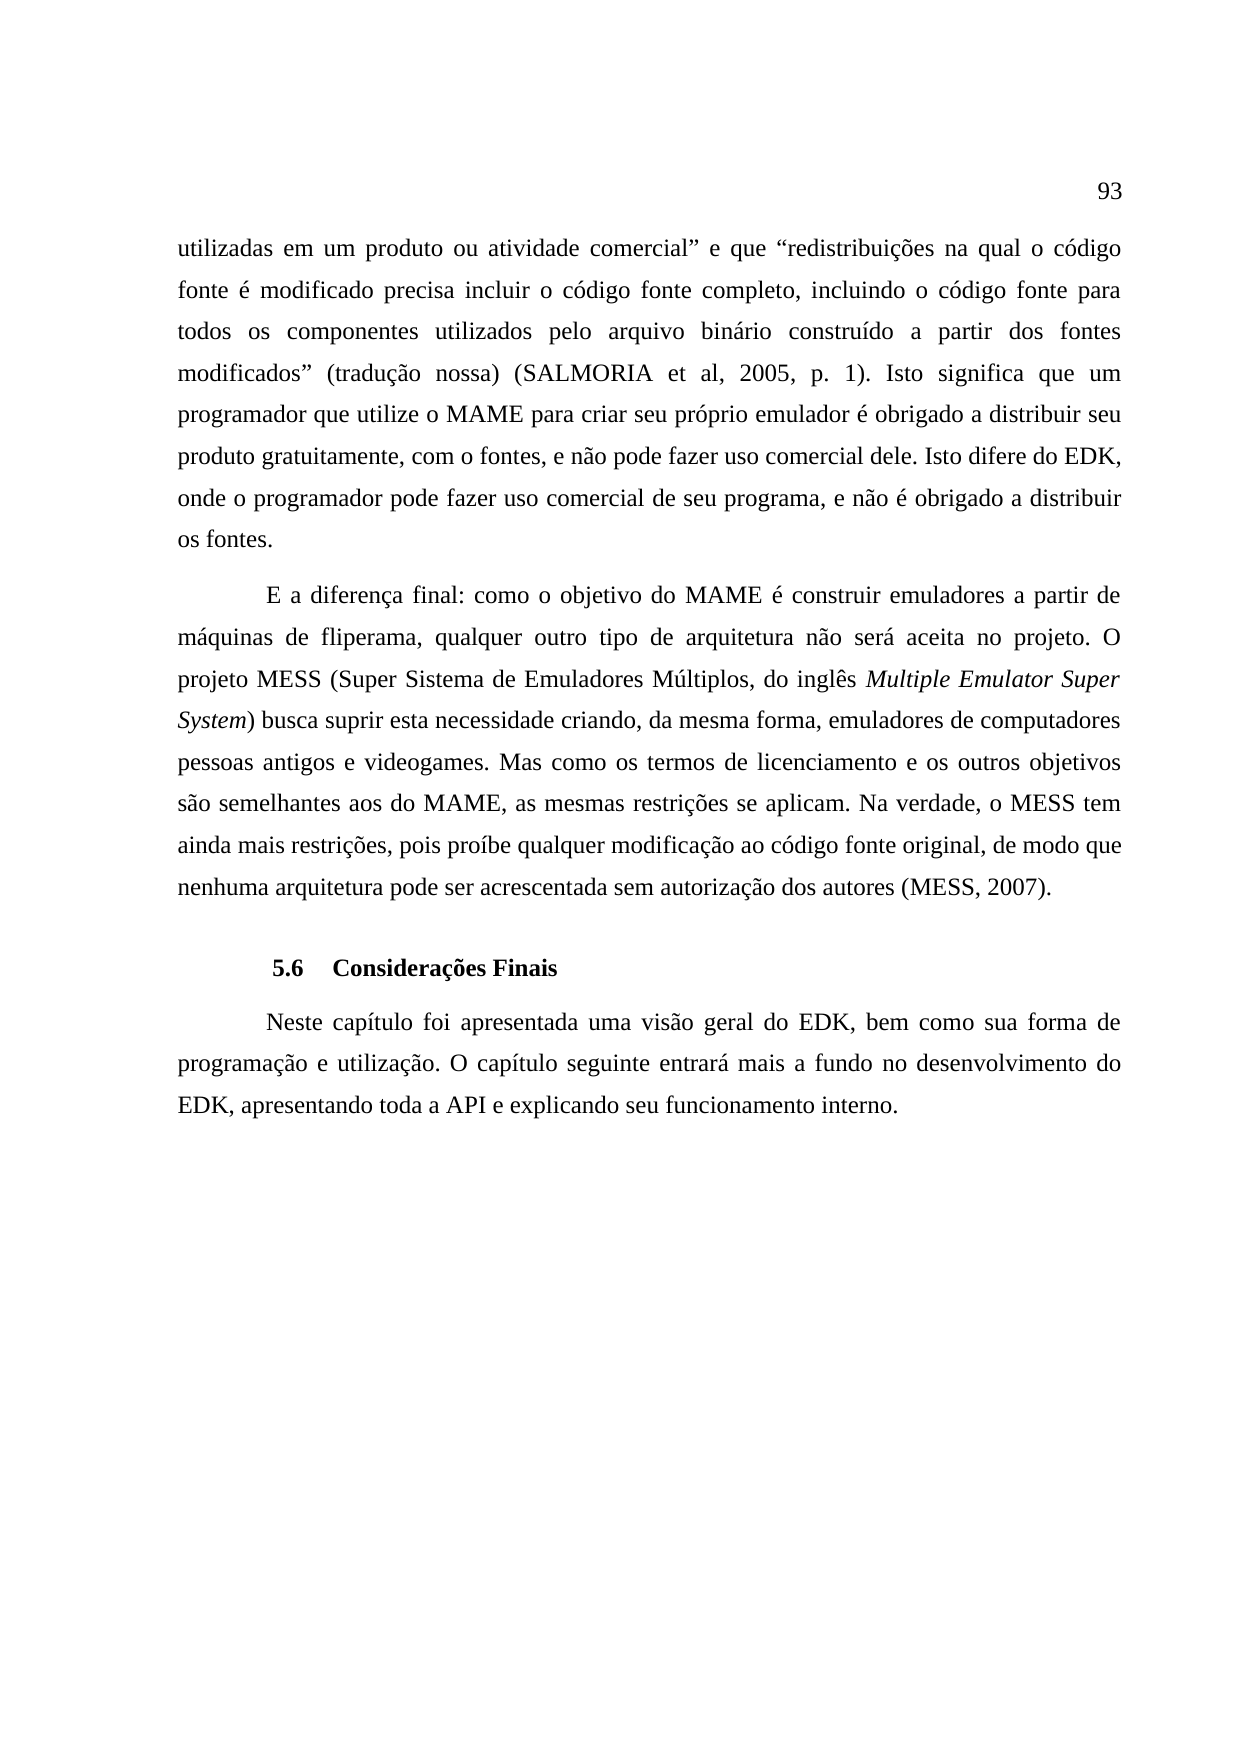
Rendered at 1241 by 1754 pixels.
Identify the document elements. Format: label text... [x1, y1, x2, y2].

text E a diferença final: como o objetivo do MAME é construir emuladores a partir de máquinas de fliperama, qualquer outro tipo de arquitetura não será aceita no projeto. O projeto MESS (Super Sistema de Emuladores Múltiplos, do inglês Multiple Emulator Super System) busca suprir esta necessidade criando, da mesma forma, emuladores de computadores pessoas antigos e videogames. Mas como os termos de licenciamento e os outros objetivos são semelhantes aos do MAME, as mesmas restrições se aplicam. Na verdade, o MESS tem ainda mais restrições, pois proíbe qualquer modificação ao código fonte original, de modo que nenhuma arquitetura pode ser acrescentada sem autorização dos autores (MESS, 2007). [177, 582, 1122, 900]
subtitle Considerações Finais [177, 954, 1122, 982]
text Neste capítulo foi apresentada uma visão geral do EDK, bem como sua forma de programação e utilização. O capítulo seguinte entrará mais a fundo no desenvolvimento do EDK, apresentando toda a API e explicando seu funcionamento interno. [177, 1008, 1122, 1119]
text utilizadas em um produto ou atividade comercial” e que “redistribuições na qual o código fonte é modificado precisa incluir o código fonte completo, incluindo o código fonte para todos os componentes utilizados pelo arquivo binário construído a partir dos fontes modificados” (tradução nossa) (SALMORIA et al, 2005, p. 1). Isto significa que um programador que utilize o MAME para criar seu próprio emulador é obrigado a distribuir seu produto gratuitamente, com o fontes, e não pode fazer uso comercial dele. Isto difere do EDK, onde o programador pode fazer uso comercial de seu programa, e não é obrigado a distribuir os fontes. [177, 234, 1122, 553]
